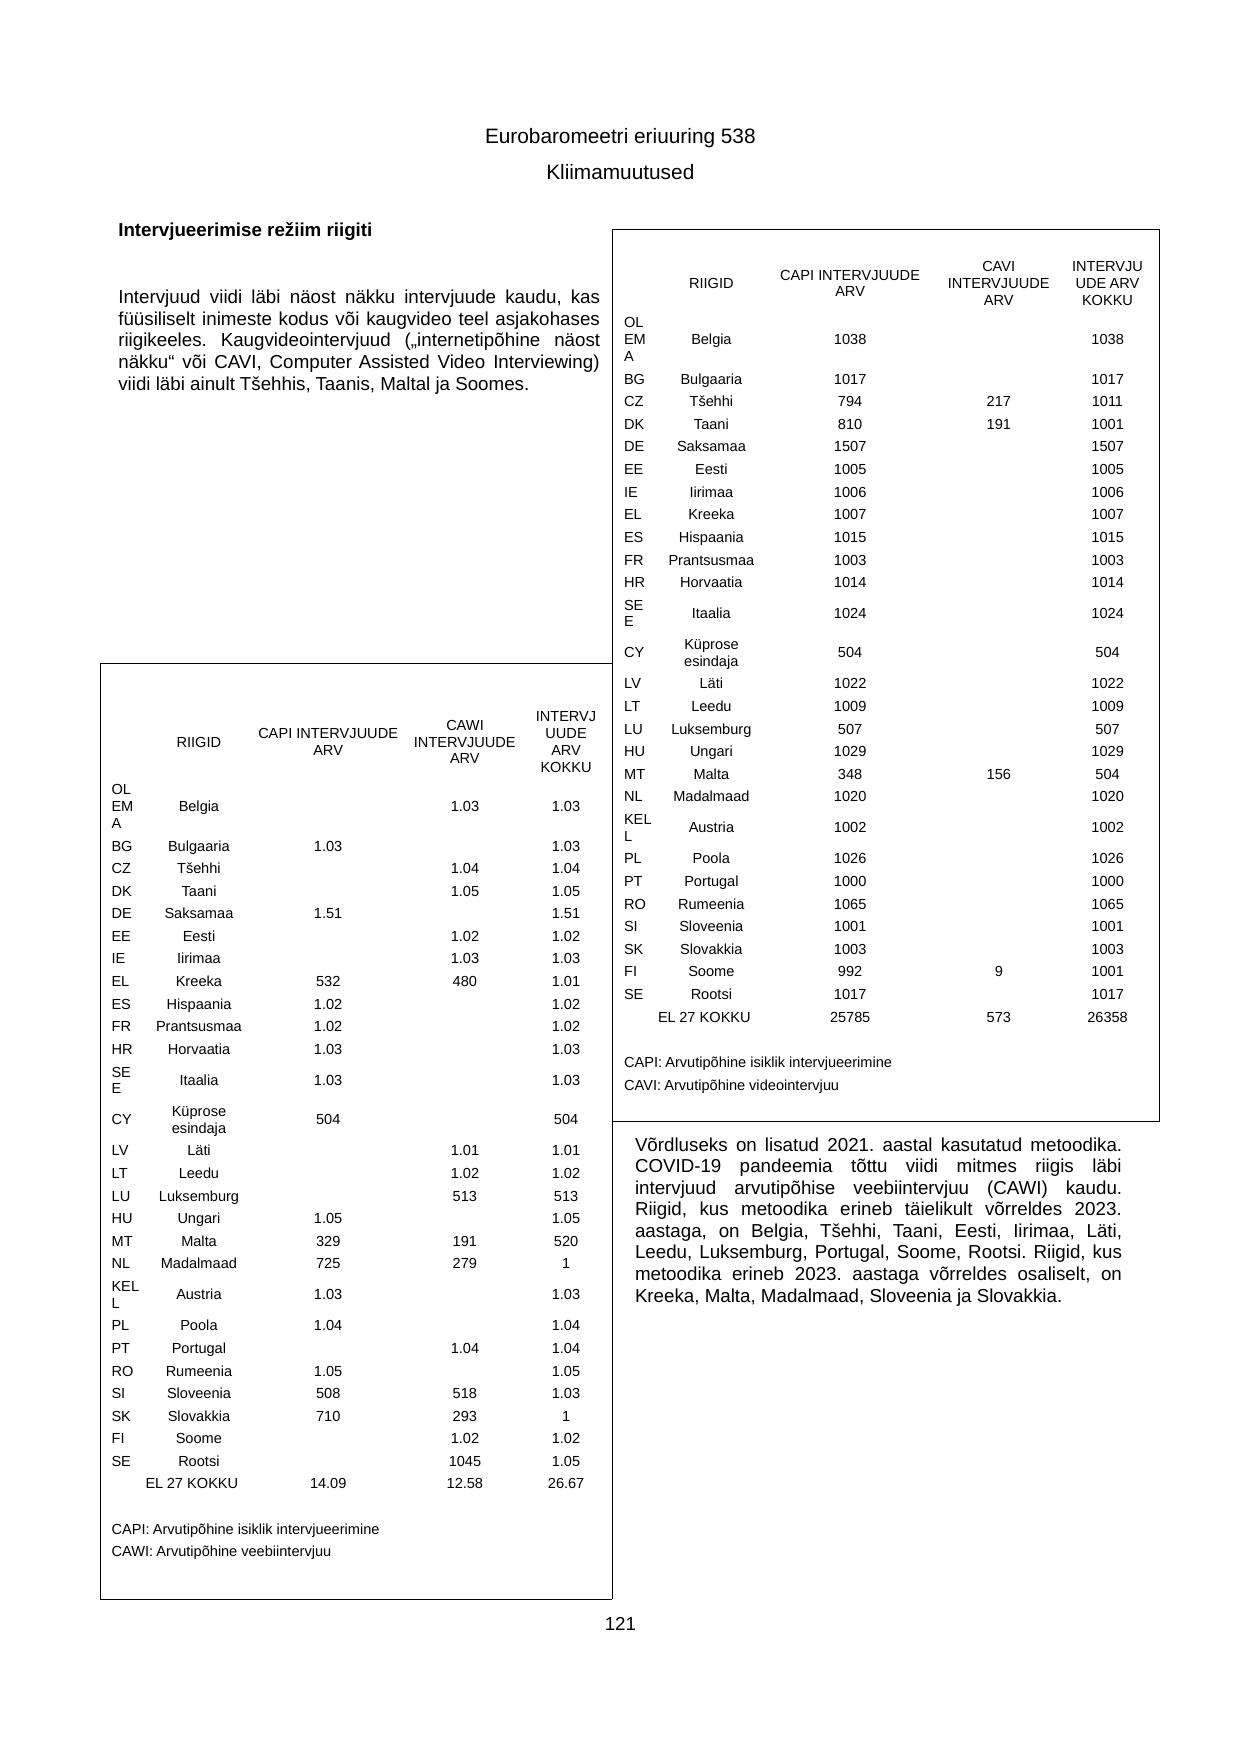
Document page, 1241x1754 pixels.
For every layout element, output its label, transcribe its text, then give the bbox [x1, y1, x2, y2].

table_cell 1001 [1065, 413, 1150, 435]
table_header INTERVJUUDE ARV KOKKU [1065, 255, 1150, 311]
table_cell Portugal [655, 870, 767, 892]
table_cell [255, 857, 401, 879]
table_cell Hispaania [143, 993, 255, 1015]
table_cell [255, 1184, 401, 1207]
table_cell [1065, 1028, 1150, 1051]
table_cell Tšehhi [655, 390, 767, 413]
table_cell 504 [768, 633, 932, 672]
table_cell [255, 1495, 401, 1517]
table_cell IE [109, 947, 142, 970]
table_cell 1002 [1065, 808, 1150, 847]
table_cell [255, 880, 401, 902]
table_cell Horvaatia [143, 1038, 255, 1060]
table_cell 1,05 [529, 1207, 603, 1229]
table_cell [933, 311, 1065, 367]
table_cell 507 [1065, 718, 1150, 740]
table_cell Belgia [143, 778, 255, 834]
table_cell 1022 [768, 672, 932, 695]
table_cell NL [621, 785, 655, 808]
table_cell 1017 [768, 368, 932, 390]
table_cell [933, 718, 1065, 740]
table_cell Iirimaa [655, 480, 767, 503]
table_cell CAVI: Arvutipõhine videointervjuu [621, 1073, 1150, 1096]
table_cell Iirimaa [143, 947, 255, 970]
table_cell Itaalia [143, 1060, 255, 1100]
table_cell 1,04 [529, 1314, 603, 1337]
table_cell IE [621, 480, 655, 503]
table_cell 1003 [1065, 938, 1150, 960]
table_cell 1,03 [401, 947, 528, 970]
table_cell Ungari [655, 740, 767, 763]
table_cell [933, 983, 1065, 1005]
table_cell 1000 [768, 870, 932, 892]
table_header [109, 705, 142, 778]
table_cell Horvaatia [655, 571, 767, 593]
table_cell 1,02 [401, 1162, 528, 1184]
table_cell 1 [529, 1405, 603, 1427]
table_cell ES [621, 526, 655, 548]
table_cell 9 [933, 960, 1065, 983]
table_cell Luksemburg [655, 718, 767, 740]
table_cell [529, 1495, 603, 1517]
table_cell 1507 [1065, 435, 1150, 458]
table_cell 1003 [768, 548, 932, 571]
table_cell LU [109, 1184, 142, 1207]
table_cell 1,05 [529, 1450, 603, 1472]
table_cell [401, 1207, 528, 1229]
table_cell Kreeka [143, 970, 255, 992]
table_cell [143, 1495, 255, 1517]
table_cell 480 [401, 970, 528, 992]
table_cell PL [621, 847, 655, 870]
table_cell [621, 1005, 655, 1028]
table_cell 1001 [1065, 915, 1150, 938]
table_cell 710 [255, 1405, 401, 1427]
table_cell 1024 [768, 594, 932, 633]
table_cell Eesti [143, 925, 255, 947]
table_cell 1,04 [529, 857, 603, 879]
table_header CAPI INTERVJUUDE ARV [768, 255, 932, 311]
table_cell [255, 947, 401, 970]
table_cell Malta [655, 763, 767, 785]
table_cell 520 [529, 1230, 603, 1252]
table_cell [933, 740, 1065, 763]
table_cell 1003 [768, 938, 932, 960]
table_cell [768, 1028, 932, 1051]
table_cell HR [109, 1038, 142, 1060]
table_cell CAPI: Arvutipõhine isiklik intervjueerimine [621, 1051, 1150, 1073]
table_cell 1,04 [529, 1337, 603, 1359]
table_cell 1038 [768, 311, 932, 367]
table_cell 1,02 [255, 993, 401, 1015]
table_cell 1507 [768, 435, 932, 458]
table_cell Taani [655, 413, 767, 435]
table_cell 1,05 [401, 880, 528, 902]
table_cell [933, 503, 1065, 526]
table_cell 573 [933, 1005, 1065, 1028]
table_cell SI [621, 915, 655, 938]
table_header CAVI INTERVJUUDE ARV [933, 255, 1065, 311]
table_cell 513 [529, 1184, 603, 1207]
table_cell [655, 1028, 767, 1051]
table_cell Kreeka [655, 503, 767, 526]
table_cell KELL [109, 1275, 142, 1314]
table_cell FI [109, 1427, 142, 1450]
table_cell 1014 [1065, 571, 1150, 593]
table_cell 14,09 [255, 1472, 401, 1495]
table_cell Hispaania [655, 526, 767, 548]
table_cell BG [109, 834, 142, 857]
table_cell Slovakkia [655, 938, 767, 960]
table_cell Bulgaaria [655, 368, 767, 390]
table_cell 1,05 [529, 1359, 603, 1382]
table_cell 1,02 [529, 1015, 603, 1038]
table_cell 348 [768, 763, 932, 785]
table_cell EE [109, 925, 142, 947]
table_cell DK [621, 413, 655, 435]
table_header RIIGID [143, 705, 255, 778]
table_cell 1,03 [529, 778, 603, 834]
table_cell 1009 [768, 695, 932, 717]
table_cell CZ [621, 390, 655, 413]
table_cell Leedu [143, 1162, 255, 1184]
table_cell [933, 526, 1065, 548]
table_cell [933, 594, 1065, 633]
table_cell Prantsusmaa [655, 548, 767, 571]
table_cell 1015 [1065, 526, 1150, 548]
table_cell Saksamaa [143, 902, 255, 925]
table_cell [933, 672, 1065, 695]
table_cell 1045 [401, 1450, 528, 1472]
table_cell 1,04 [255, 1314, 401, 1337]
table_cell 1,03 [255, 834, 401, 857]
table_cell CY [621, 633, 655, 672]
table_cell Küprose esindaja [655, 633, 767, 672]
table_cell KELL [621, 808, 655, 847]
table_cell DK [109, 880, 142, 902]
table_cell 26,67 [529, 1472, 603, 1495]
table_cell [255, 1450, 401, 1472]
table_cell 1020 [1065, 785, 1150, 808]
table_cell 1,02 [529, 1162, 603, 1184]
table_cell [933, 480, 1065, 503]
table_cell 810 [768, 413, 932, 435]
table_cell 504 [1065, 633, 1150, 672]
table_cell [109, 1472, 142, 1495]
table_cell Itaalia [655, 594, 767, 633]
table_cell 191 [933, 413, 1065, 435]
table_cell SK [621, 938, 655, 960]
table_cell 279 [401, 1252, 528, 1275]
table_cell 1026 [1065, 847, 1150, 870]
table_cell EL [109, 970, 142, 992]
table_cell 1001 [768, 915, 932, 938]
table_cell 1022 [1065, 672, 1150, 695]
table_cell RO [109, 1359, 142, 1382]
table_cell EL 27 KOKKU [143, 1472, 255, 1495]
table_cell 26358 [1065, 1005, 1150, 1028]
table_cell [255, 1139, 401, 1162]
table_cell [933, 808, 1065, 847]
table_cell Läti [655, 672, 767, 695]
table_cell 504 [255, 1100, 401, 1139]
table_cell Soome [143, 1427, 255, 1450]
table_cell [255, 1337, 401, 1359]
table_cell 1007 [1065, 503, 1150, 526]
table_cell 329 [255, 1230, 401, 1252]
table_cell 1024 [1065, 594, 1150, 633]
table_cell ES [109, 993, 142, 1015]
table_cell 293 [401, 1405, 528, 1427]
table_cell Sloveenia [655, 915, 767, 938]
table_cell CY [109, 1100, 142, 1139]
table_cell [255, 1427, 401, 1450]
table_cell 1,03 [529, 947, 603, 970]
table_cell 1,51 [255, 902, 401, 925]
table_cell SE [621, 983, 655, 1005]
table_cell MT [621, 763, 655, 785]
table_cell 1006 [1065, 480, 1150, 503]
table_cell 1005 [768, 458, 932, 480]
table_cell MT [109, 1230, 142, 1252]
table_cell 1006 [768, 480, 932, 503]
table_cell 725 [255, 1252, 401, 1275]
table_cell 1015 [768, 526, 932, 548]
table_cell [933, 915, 1065, 938]
table_cell 1065 [768, 893, 932, 915]
table_cell LV [621, 672, 655, 695]
table_cell [401, 1314, 528, 1337]
table_cell [401, 1359, 528, 1382]
table_cell 518 [401, 1382, 528, 1404]
table_cell [933, 785, 1065, 808]
table_cell [109, 1495, 142, 1517]
table_cell 992 [768, 960, 932, 983]
table_cell 532 [255, 970, 401, 992]
table_cell 508 [255, 1382, 401, 1404]
table_cell 1,02 [255, 1015, 401, 1038]
table_cell LT [621, 695, 655, 717]
table_cell SK [109, 1405, 142, 1427]
table_cell [933, 435, 1065, 458]
table_cell Luksemburg [143, 1184, 255, 1207]
table_cell [401, 993, 528, 1015]
table_cell 25785 [768, 1005, 932, 1028]
table_cell [255, 1162, 401, 1184]
table_cell 1003 [1065, 548, 1150, 571]
table_cell Bulgaaria [143, 834, 255, 857]
table_cell Rumeenia [143, 1359, 255, 1382]
table_cell 1,01 [529, 970, 603, 992]
table_cell [933, 1028, 1065, 1051]
table_cell 1009 [1065, 695, 1150, 717]
table_cell 507 [768, 718, 932, 740]
table_cell DE [621, 435, 655, 458]
table_cell [933, 893, 1065, 915]
table_cell [933, 695, 1065, 717]
table_cell 1000 [1065, 870, 1150, 892]
table_cell [933, 368, 1065, 390]
table_cell 504 [1065, 763, 1150, 785]
table_cell 1,03 [529, 1382, 603, 1404]
table_cell Austria [143, 1275, 255, 1314]
table_cell PL [109, 1314, 142, 1337]
table_cell Leedu [655, 695, 767, 717]
table_cell Portugal [143, 1337, 255, 1359]
table_cell 217 [933, 390, 1065, 413]
table_cell Madalmaad [655, 785, 767, 808]
table_cell [933, 548, 1065, 571]
table_cell HR [621, 571, 655, 593]
table_cell 1,05 [255, 1359, 401, 1382]
table_cell Poola [143, 1314, 255, 1337]
table_cell 191 [401, 1230, 528, 1252]
table_cell Austria [655, 808, 767, 847]
table_cell FR [109, 1015, 142, 1038]
table_cell 1,03 [529, 1060, 603, 1100]
table_cell 1,03 [255, 1038, 401, 1060]
table_cell [933, 571, 1065, 593]
table_cell OLEMA [621, 311, 655, 367]
text Intervjueerimise režiim riigiti [118, 219, 605, 241]
table_cell NL [109, 1252, 142, 1275]
text [613, 230, 1159, 1121]
table_header CAPI INTERVJUUDE ARV [255, 705, 401, 778]
table_header INTERVJUUDE ARV KOKKU [529, 705, 603, 778]
table_cell 504 [529, 1100, 603, 1139]
table_cell [933, 847, 1065, 870]
table_cell 1,03 [255, 1060, 401, 1100]
table_cell [401, 1015, 528, 1038]
table_cell Eesti [655, 458, 767, 480]
table_cell Küprose esindaja [143, 1100, 255, 1139]
table_cell FR [621, 548, 655, 571]
table_cell EL 27 KOKKU [655, 1005, 767, 1028]
table_cell 1,05 [529, 880, 603, 902]
table_cell 1002 [768, 808, 932, 847]
table_cell 794 [768, 390, 932, 413]
table_cell [401, 902, 528, 925]
table_cell [401, 1100, 528, 1139]
table_cell SEE [109, 1060, 142, 1100]
table_cell PT [621, 870, 655, 892]
table_cell Slovakkia [143, 1405, 255, 1427]
table_cell 1,01 [529, 1139, 603, 1162]
table_cell OLEMA [109, 778, 142, 834]
table_cell [255, 925, 401, 947]
table_cell 1,04 [401, 1337, 528, 1359]
table_cell [401, 834, 528, 857]
table_cell 1,02 [529, 1427, 603, 1450]
table_cell Poola [655, 847, 767, 870]
table_cell [933, 938, 1065, 960]
table_cell 1029 [1065, 740, 1150, 763]
table_cell LU [621, 718, 655, 740]
table_header RIIGID [655, 255, 767, 311]
table_cell Madalmaad [143, 1252, 255, 1275]
table_cell 1001 [1065, 960, 1150, 983]
table_cell Soome [655, 960, 767, 983]
table_cell 156 [933, 763, 1065, 785]
table_cell 1011 [1065, 390, 1150, 413]
table_cell 1,02 [529, 993, 603, 1015]
table_cell HU [621, 740, 655, 763]
table_cell Malta [143, 1230, 255, 1252]
table_cell 1,02 [401, 925, 528, 947]
table_cell 1007 [768, 503, 932, 526]
table_cell 1,03 [401, 778, 528, 834]
table_header [621, 255, 655, 311]
table_cell LT [109, 1162, 142, 1184]
table_cell 1020 [768, 785, 932, 808]
table_cell SEE [621, 594, 655, 633]
table_cell Sloveenia [143, 1382, 255, 1404]
table_cell 12,58 [401, 1472, 528, 1495]
table_cell 1 [529, 1252, 603, 1275]
table_cell [401, 1275, 528, 1314]
table_cell 1,03 [255, 1275, 401, 1314]
table_cell [933, 458, 1065, 480]
table_cell Prantsusmaa [143, 1015, 255, 1038]
table_cell 1065 [1065, 893, 1150, 915]
table_cell [401, 1495, 528, 1517]
table_cell 1017 [768, 983, 932, 1005]
table_cell Taani [143, 880, 255, 902]
table_cell 513 [401, 1184, 528, 1207]
table_cell 1026 [768, 847, 932, 870]
table_cell BG [621, 368, 655, 390]
table_cell [401, 1038, 528, 1060]
table_cell 1017 [1065, 368, 1150, 390]
table_cell 1017 [1065, 983, 1150, 1005]
table_cell FI [621, 960, 655, 983]
table_cell [401, 1060, 528, 1100]
table_cell 1,51 [529, 902, 603, 925]
table_cell PT [109, 1337, 142, 1359]
table_cell LV [109, 1139, 142, 1162]
table_cell CZ [109, 857, 142, 879]
table_cell DE [109, 902, 142, 925]
table_cell [933, 870, 1065, 892]
table_cell EE [621, 458, 655, 480]
table_cell 1,05 [255, 1207, 401, 1229]
table_cell 1014 [768, 571, 932, 593]
table_cell 1,03 [529, 1275, 603, 1314]
table_cell [933, 633, 1065, 672]
table_cell 1005 [1065, 458, 1150, 480]
table_cell SE [109, 1450, 142, 1472]
table_cell Rumeenia [655, 893, 767, 915]
table_cell 1029 [768, 740, 932, 763]
table_cell SI [109, 1382, 142, 1404]
table_cell RO [621, 893, 655, 915]
table_cell [255, 778, 401, 834]
table_cell Saksamaa [655, 435, 767, 458]
table_cell Rootsi [143, 1450, 255, 1472]
table_cell 1,01 [401, 1139, 528, 1162]
table_cell 1,03 [529, 1038, 603, 1060]
table_cell CAPI: Arvutipõhine isiklik intervjueerimine [109, 1518, 603, 1540]
text Võrdluseks on lisatud 2021. aastal kasutatud metoodika. COVID-19 pandeemia tõttu viidi mitmes riigis läbi intervjuud arvutipõhise veebiintervjuu (CAWI) kaudu. Riigid, kus metoodika erineb täielikult võrreldes 2023. aastaga, on Belgia, Tšehhi, Taani, Eesti, Iirimaa, Läti, Leedu, Luksemburg, Portugal, Soome, Rootsi. Riigid, kus metoodika erineb 2023. aastaga võrreldes osaliselt, on Kreeka, Malta, Madalmaad, Sloveenia ja Slovakkia. [635, 1122, 1122, 1306]
table_cell 1,02 [401, 1427, 528, 1450]
table_cell HU [109, 1207, 142, 1229]
table_cell CAWI: Arvutipõhine veebiintervjuu [109, 1540, 603, 1563]
table_cell 1,04 [401, 857, 528, 879]
table_cell [621, 1028, 655, 1051]
table_cell Ungari [143, 1207, 255, 1229]
table_cell 1,02 [529, 925, 603, 947]
table_cell 1038 [1065, 311, 1150, 367]
table_cell Tšehhi [143, 857, 255, 879]
table_cell EL [621, 503, 655, 526]
text Intervjuud viidi läbi näost näkku intervjuude kaudu, kas füüsiliselt inimeste kodus või kaugvideo teel asjakohases riigikeeles. Kaugvideointervjuud („internetipõhine näost näkku“ või CAVI, Computer Assisted Video Interviewing) viidi läbi ainult Tšehhis, Taanis, Maltal ja Soomes. [118, 286, 605, 394]
table_cell Rootsi [655, 983, 767, 1005]
table_cell Belgia [655, 311, 767, 367]
table_cell 1,03 [529, 834, 603, 857]
table_cell Läti [143, 1139, 255, 1162]
table_header CAWI INTERVJUUDE ARV [401, 705, 528, 778]
